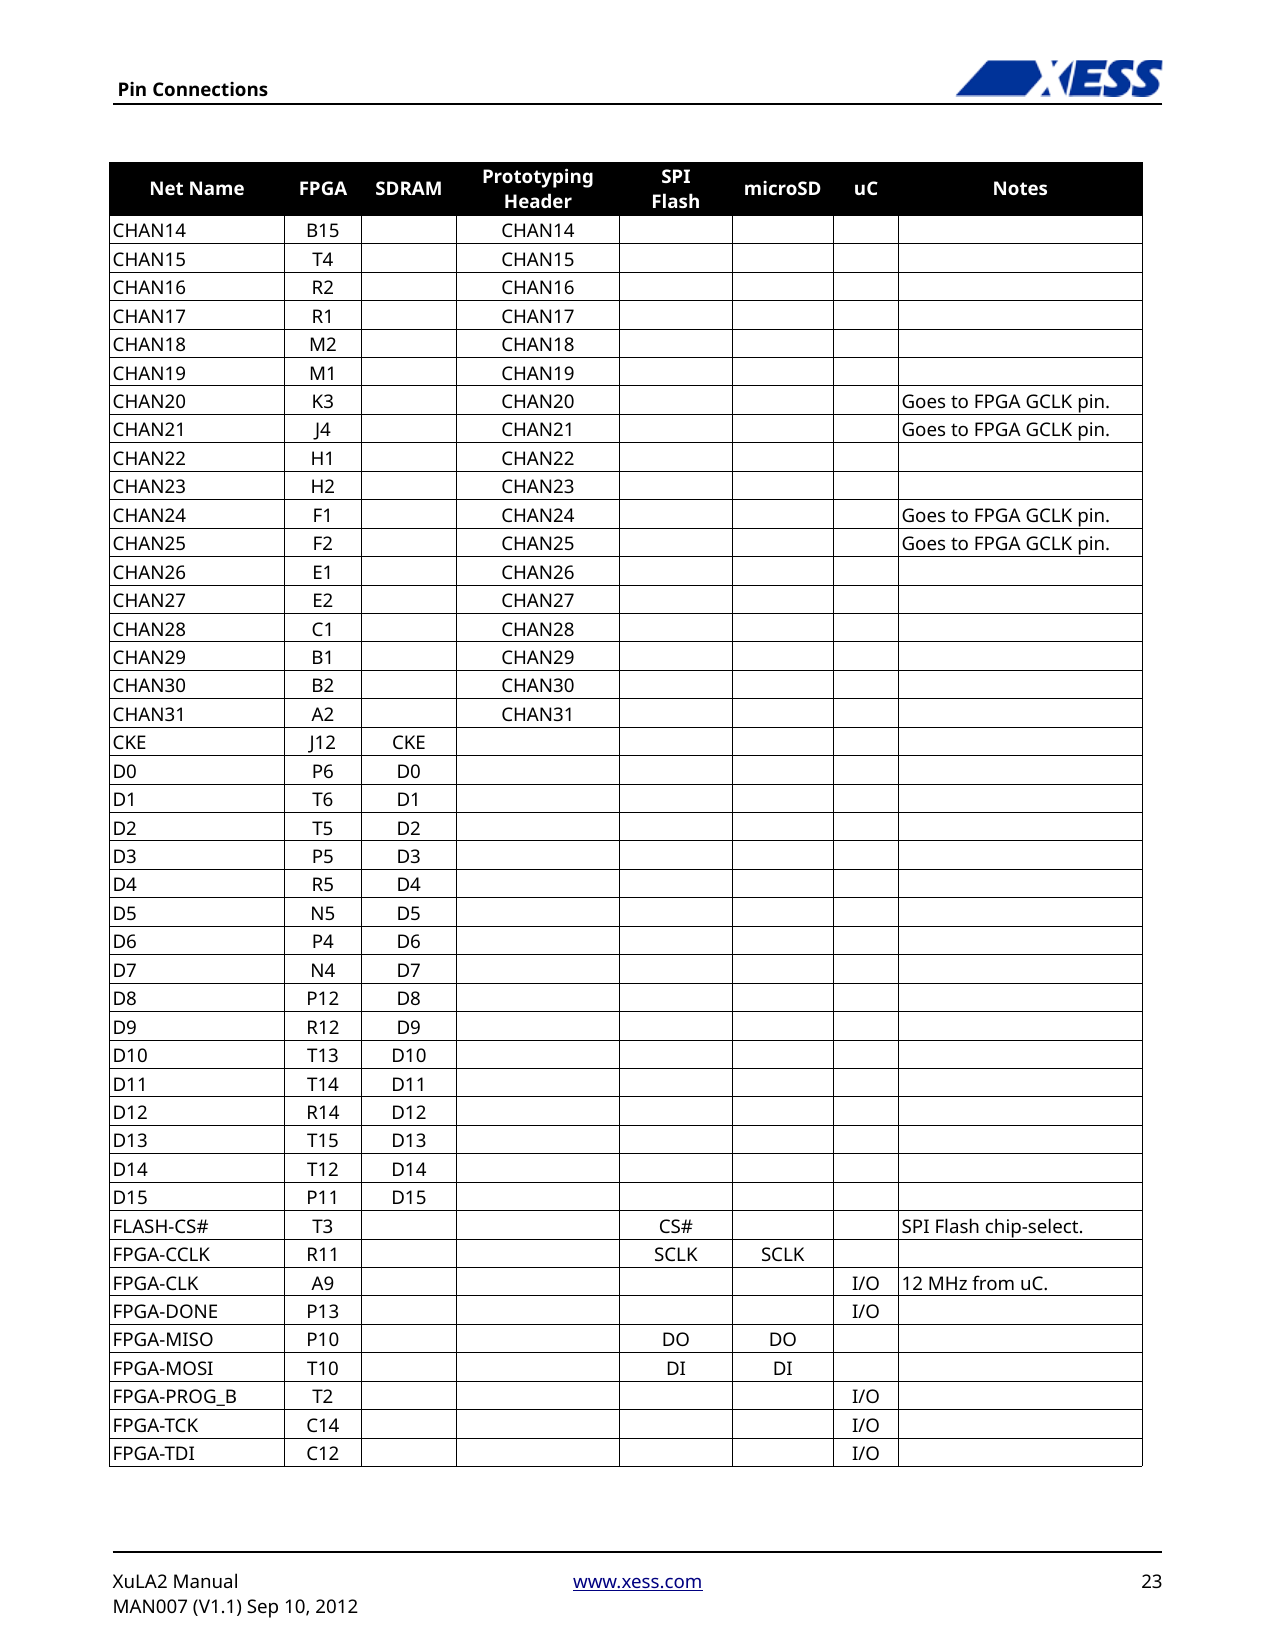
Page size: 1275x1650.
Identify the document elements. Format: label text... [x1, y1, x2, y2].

table_cell T15 [285, 1126, 361, 1153]
table_cell [620, 1097, 732, 1125]
table_cell [899, 614, 1142, 641]
table_cell [834, 1240, 898, 1267]
table_cell [899, 1183, 1142, 1210]
table_cell FPGA-DONE [110, 1296, 284, 1324]
table_cell [457, 1439, 619, 1466]
table_cell [457, 813, 619, 840]
table_cell CHAN26 [110, 557, 284, 584]
table_cell D1 [110, 785, 284, 812]
table_cell CHAN14 [110, 216, 284, 243]
table_cell FPGA-CLK [110, 1268, 284, 1295]
table_cell [733, 785, 833, 812]
table_cell [362, 1296, 456, 1324]
table_cell C1 [285, 614, 361, 641]
table_cell H2 [285, 472, 361, 499]
table_cell [733, 358, 833, 385]
table_cell [834, 301, 898, 328]
table_cell [362, 614, 456, 641]
table_cell CHAN24 [110, 500, 284, 528]
table_cell [899, 756, 1142, 783]
table_cell D14 [110, 1154, 284, 1182]
table_cell [733, 927, 833, 954]
table_cell [620, 785, 732, 812]
table_cell [834, 927, 898, 954]
table_cell [733, 1296, 833, 1324]
table_cell [362, 301, 456, 328]
table_cell Goes to FPGA GCLK pin. [899, 529, 1142, 556]
table_cell [733, 1041, 833, 1068]
table_cell [620, 1069, 732, 1096]
table_cell CHAN25 [110, 529, 284, 556]
table_cell [457, 1410, 619, 1438]
table_cell H1 [285, 443, 361, 471]
table_cell FLASH-CS# [110, 1211, 284, 1238]
table_cell D11 [362, 1069, 456, 1096]
table_cell CHAN26 [457, 557, 619, 584]
table_cell I/O [834, 1296, 898, 1324]
table_cell D3 [110, 841, 284, 869]
table_cell D8 [110, 984, 284, 1011]
table_cell D7 [110, 955, 284, 983]
table_cell T3 [285, 1211, 361, 1238]
table_cell CHAN16 [457, 273, 619, 300]
table_cell I/O [834, 1410, 898, 1438]
table_cell [620, 671, 732, 698]
table_cell [899, 671, 1142, 698]
table_cell CHAN23 [110, 472, 284, 499]
table_cell [899, 1069, 1142, 1096]
table_cell [620, 1410, 732, 1438]
table_cell CHAN17 [110, 301, 284, 328]
table_cell CHAN30 [457, 671, 619, 698]
table_cell [834, 1183, 898, 1210]
table_cell [834, 330, 898, 357]
table_cell [834, 529, 898, 556]
table_cell [834, 642, 898, 670]
table_cell [620, 415, 732, 442]
table_cell D8 [362, 984, 456, 1011]
table_cell [899, 557, 1142, 584]
table_cell [733, 529, 833, 556]
table_cell [899, 330, 1142, 357]
table_cell [733, 586, 833, 613]
table_cell [457, 1296, 619, 1324]
table_cell D1 [362, 785, 456, 812]
table_cell [733, 301, 833, 328]
table_cell CHAN31 [457, 699, 619, 727]
table_cell [733, 415, 833, 442]
table_cell [457, 1183, 619, 1210]
table_cell C14 [285, 1410, 361, 1438]
table_cell T10 [285, 1353, 361, 1381]
table_cell [620, 756, 732, 783]
table_cell [620, 898, 732, 926]
table_cell D0 [362, 756, 456, 783]
table_cell E1 [285, 557, 361, 584]
table_cell D5 [362, 898, 456, 926]
table_cell [362, 699, 456, 727]
table_cell [362, 443, 456, 471]
table_cell D2 [362, 813, 456, 840]
table_cell [457, 898, 619, 926]
table_cell P12 [285, 984, 361, 1011]
table_cell [834, 1325, 898, 1352]
table_cell [457, 785, 619, 812]
table_cell F2 [285, 529, 361, 556]
table_cell [834, 216, 898, 243]
table_header SDRAM [362, 163, 456, 215]
table_cell [834, 813, 898, 840]
table_cell [899, 1097, 1142, 1125]
table_cell CHAN19 [457, 358, 619, 385]
table_cell Goes to FPGA GCLK pin. [899, 415, 1142, 442]
table_cell T13 [285, 1041, 361, 1068]
table_cell F1 [285, 500, 361, 528]
table_cell CHAN16 [110, 273, 284, 300]
table_cell B2 [285, 671, 361, 698]
table_cell [620, 841, 732, 869]
table_cell [899, 927, 1142, 954]
table_cell [620, 1382, 732, 1409]
table_cell [899, 898, 1142, 926]
table_cell [834, 1041, 898, 1068]
table_cell [362, 529, 456, 556]
table_cell [899, 728, 1142, 755]
table_cell [733, 642, 833, 670]
table_cell CKE [110, 728, 284, 755]
table_cell [733, 699, 833, 727]
table_cell [620, 1126, 732, 1153]
table_cell I/O [834, 1439, 898, 1466]
table_cell D0 [110, 756, 284, 783]
table_cell [620, 1296, 732, 1324]
table_cell CHAN14 [457, 216, 619, 243]
table_cell [899, 1154, 1142, 1182]
table_cell [457, 1268, 619, 1295]
table_cell [899, 1325, 1142, 1352]
table_cell M2 [285, 330, 361, 357]
table_cell CHAN15 [457, 244, 619, 272]
table_cell R12 [285, 1012, 361, 1039]
table_cell CHAN19 [110, 358, 284, 385]
table_cell CHAN27 [457, 586, 619, 613]
table_cell [620, 1439, 732, 1466]
table_cell [834, 841, 898, 869]
table_cell [362, 358, 456, 385]
picture [955, 60, 1163, 97]
table_cell [457, 1154, 619, 1182]
table_cell [457, 870, 619, 897]
table_cell D13 [110, 1126, 284, 1153]
table_cell [362, 1410, 456, 1438]
table_cell [899, 841, 1142, 869]
table_cell R1 [285, 301, 361, 328]
table_cell [733, 1154, 833, 1182]
table_cell SCLK [733, 1240, 833, 1267]
table_cell D10 [110, 1041, 284, 1068]
table_cell [620, 472, 732, 499]
table_cell [457, 1240, 619, 1267]
table_cell DO [620, 1325, 732, 1352]
table_cell CHAN21 [110, 415, 284, 442]
table_cell [733, 898, 833, 926]
table_cell P4 [285, 927, 361, 954]
table_cell [362, 472, 456, 499]
table_cell [457, 1069, 619, 1096]
table_cell CHAN18 [110, 330, 284, 357]
table_cell CHAN20 [457, 386, 619, 414]
table_cell [733, 1183, 833, 1210]
table_cell [620, 1012, 732, 1039]
table_cell [733, 557, 833, 584]
table_cell [733, 1439, 833, 1466]
table_cell [457, 1126, 619, 1153]
table_cell R14 [285, 1097, 361, 1125]
table_cell [899, 1353, 1142, 1381]
table_cell CHAN28 [110, 614, 284, 641]
table_cell D15 [110, 1183, 284, 1210]
table_cell [457, 1012, 619, 1039]
table_cell [834, 415, 898, 442]
table_cell [457, 1325, 619, 1352]
table_cell [834, 358, 898, 385]
table_cell [362, 1353, 456, 1381]
table_cell B1 [285, 642, 361, 670]
table_cell [620, 699, 732, 727]
table_cell D9 [110, 1012, 284, 1039]
table_cell P5 [285, 841, 361, 869]
table_cell [899, 1126, 1142, 1153]
table_cell [457, 1041, 619, 1068]
table_cell [733, 1382, 833, 1409]
table_cell [620, 1041, 732, 1068]
table_cell [457, 756, 619, 783]
table_cell [362, 330, 456, 357]
table_cell D11 [110, 1069, 284, 1096]
table_cell [620, 529, 732, 556]
table_cell [733, 1126, 833, 1153]
table_cell D6 [362, 927, 456, 954]
table_cell DI [733, 1353, 833, 1381]
table_cell [457, 1211, 619, 1238]
table_cell T14 [285, 1069, 361, 1096]
table_cell [457, 984, 619, 1011]
table_cell [834, 1154, 898, 1182]
table_cell P10 [285, 1325, 361, 1352]
table_cell [834, 443, 898, 471]
table_cell DI [620, 1353, 732, 1381]
table_cell CHAN20 [110, 386, 284, 414]
table_cell [733, 1012, 833, 1039]
table_cell [899, 216, 1142, 243]
table_cell [834, 984, 898, 1011]
table_cell [899, 472, 1142, 499]
table_cell [834, 614, 898, 641]
table_cell 12 MHz from uC. [899, 1268, 1142, 1295]
table_cell [899, 358, 1142, 385]
table_cell T5 [285, 813, 361, 840]
table_cell R5 [285, 870, 361, 897]
table_cell [620, 386, 732, 414]
table_cell SCLK [620, 1240, 732, 1267]
table_cell FPGA-PROG_B [110, 1382, 284, 1409]
table_cell [834, 1069, 898, 1096]
table_cell D10 [362, 1041, 456, 1068]
table_cell [733, 1097, 833, 1125]
table_cell [620, 728, 732, 755]
table_cell [899, 1410, 1142, 1438]
table_header Net Name [110, 163, 284, 215]
table_header Notes [899, 163, 1142, 215]
table_cell J4 [285, 415, 361, 442]
table_cell P11 [285, 1183, 361, 1210]
table_cell [834, 244, 898, 272]
table_cell [733, 216, 833, 243]
table_cell [899, 1382, 1142, 1409]
table_header uC [834, 163, 898, 215]
table_cell [899, 1439, 1142, 1466]
table_cell [620, 273, 732, 300]
table_cell [834, 671, 898, 698]
table_cell [733, 273, 833, 300]
table_cell [362, 557, 456, 584]
table_cell [362, 1382, 456, 1409]
table_cell CHAN17 [457, 301, 619, 328]
table_cell [620, 443, 732, 471]
table_cell [733, 756, 833, 783]
table_cell Goes to FPGA GCLK pin. [899, 500, 1142, 528]
table_cell [899, 870, 1142, 897]
table_cell [899, 1240, 1142, 1267]
table_cell [620, 586, 732, 613]
table_cell [457, 841, 619, 869]
table_cell [457, 1097, 619, 1125]
table_header SPI Flash [620, 163, 732, 215]
table_cell [834, 586, 898, 613]
table_cell [620, 330, 732, 357]
table_cell D13 [362, 1126, 456, 1153]
table_cell [362, 244, 456, 272]
table_cell [834, 1211, 898, 1238]
table_cell [834, 500, 898, 528]
table_cell [362, 415, 456, 442]
table_cell [899, 586, 1142, 613]
table_cell [362, 1211, 456, 1238]
table_cell [834, 273, 898, 300]
table_cell D4 [110, 870, 284, 897]
table_cell [620, 642, 732, 670]
table_cell [733, 500, 833, 528]
table_cell Goes to FPGA GCLK pin. [899, 386, 1142, 414]
table_cell CHAN25 [457, 529, 619, 556]
table_cell CHAN22 [457, 443, 619, 471]
table_cell [362, 273, 456, 300]
table_cell FPGA-MOSI [110, 1353, 284, 1381]
table_cell [620, 500, 732, 528]
table_cell [733, 472, 833, 499]
table_cell D5 [110, 898, 284, 926]
table_cell [620, 1268, 732, 1295]
table_cell CHAN24 [457, 500, 619, 528]
table_cell [620, 557, 732, 584]
table_cell [620, 955, 732, 983]
table_cell [899, 984, 1142, 1011]
table_cell [733, 813, 833, 840]
table_cell D12 [110, 1097, 284, 1125]
table_cell [362, 1268, 456, 1295]
table_cell [733, 671, 833, 698]
table_cell FPGA-CCLK [110, 1240, 284, 1267]
table_cell [457, 1353, 619, 1381]
table_cell [899, 1296, 1142, 1324]
table_cell D6 [110, 927, 284, 954]
table_cell K3 [285, 386, 361, 414]
table_cell [620, 1154, 732, 1182]
table_cell CHAN15 [110, 244, 284, 272]
table_cell [362, 386, 456, 414]
table_cell [834, 898, 898, 926]
table_cell [733, 841, 833, 869]
table_cell [362, 216, 456, 243]
table_cell [620, 244, 732, 272]
table_cell A9 [285, 1268, 361, 1295]
table_cell FPGA-MISO [110, 1325, 284, 1352]
table_cell [733, 870, 833, 897]
table_cell [362, 586, 456, 613]
table_cell P13 [285, 1296, 361, 1324]
table_cell [620, 984, 732, 1011]
table_cell [733, 1268, 833, 1295]
table_cell R2 [285, 273, 361, 300]
table_cell [899, 1012, 1142, 1039]
table_cell D4 [362, 870, 456, 897]
table_cell CS# [620, 1211, 732, 1238]
table_cell [620, 301, 732, 328]
table_cell [733, 955, 833, 983]
table_cell T2 [285, 1382, 361, 1409]
table_cell CHAN30 [110, 671, 284, 698]
table_cell [362, 500, 456, 528]
table_header Prototyping Header [457, 163, 619, 215]
table_cell [899, 642, 1142, 670]
table_cell [899, 813, 1142, 840]
table_cell [620, 358, 732, 385]
table_header microSD [733, 163, 833, 215]
table_cell CHAN29 [110, 642, 284, 670]
table_cell DO [733, 1325, 833, 1352]
table_cell FPGA-TCK [110, 1410, 284, 1438]
table_cell [834, 785, 898, 812]
table_cell [834, 870, 898, 897]
table_cell CKE [362, 728, 456, 755]
table_cell [899, 699, 1142, 727]
table_cell I/O [834, 1382, 898, 1409]
table_cell [733, 1069, 833, 1096]
table_cell CHAN31 [110, 699, 284, 727]
table_cell T6 [285, 785, 361, 812]
table_cell [899, 955, 1142, 983]
table_cell [834, 1353, 898, 1381]
table_cell CHAN21 [457, 415, 619, 442]
table_cell [457, 955, 619, 983]
table_cell FPGA-TDI [110, 1439, 284, 1466]
table_cell [733, 386, 833, 414]
table_cell [733, 1211, 833, 1238]
table_cell CHAN18 [457, 330, 619, 357]
table_header FPGA [285, 163, 361, 215]
table_cell [620, 813, 732, 840]
table_cell A2 [285, 699, 361, 727]
table_cell D7 [362, 955, 456, 983]
table_cell I/O [834, 1268, 898, 1295]
table_cell C12 [285, 1439, 361, 1466]
table_cell [733, 984, 833, 1011]
table_cell [899, 785, 1142, 812]
table_cell T4 [285, 244, 361, 272]
table_cell [620, 1183, 732, 1210]
table_cell N4 [285, 955, 361, 983]
table_cell D2 [110, 813, 284, 840]
table_cell E2 [285, 586, 361, 613]
table_cell SPI Flash chip-select. [899, 1211, 1142, 1238]
table_cell [899, 244, 1142, 272]
table_cell [733, 1410, 833, 1438]
table_cell [834, 386, 898, 414]
table_cell [899, 301, 1142, 328]
table_cell D9 [362, 1012, 456, 1039]
table_cell [834, 472, 898, 499]
table_cell D14 [362, 1154, 456, 1182]
table_cell [620, 614, 732, 641]
table_cell [620, 927, 732, 954]
table_cell [362, 671, 456, 698]
table_cell [834, 728, 898, 755]
table_cell T12 [285, 1154, 361, 1182]
table_cell [899, 1041, 1142, 1068]
table_cell [834, 1012, 898, 1039]
table_cell [834, 955, 898, 983]
table_cell [834, 756, 898, 783]
table_cell [834, 557, 898, 584]
table_cell N5 [285, 898, 361, 926]
table_cell [362, 642, 456, 670]
table_cell [733, 443, 833, 471]
table_cell [362, 1325, 456, 1352]
table_cell CHAN27 [110, 586, 284, 613]
table_cell CHAN28 [457, 614, 619, 641]
table_cell [899, 443, 1142, 471]
table_cell [834, 1097, 898, 1125]
table_cell [834, 699, 898, 727]
table_cell [457, 728, 619, 755]
table_cell P6 [285, 756, 361, 783]
table_cell [733, 614, 833, 641]
table_cell B15 [285, 216, 361, 243]
table_cell [620, 870, 732, 897]
table_cell CHAN29 [457, 642, 619, 670]
table_cell [834, 1126, 898, 1153]
table_cell CHAN23 [457, 472, 619, 499]
table_cell D3 [362, 841, 456, 869]
table_cell [457, 927, 619, 954]
table_cell [362, 1240, 456, 1267]
table_cell R11 [285, 1240, 361, 1267]
table_cell [733, 330, 833, 357]
table_cell [899, 273, 1142, 300]
table_cell D12 [362, 1097, 456, 1125]
table_cell [457, 1382, 619, 1409]
table_cell [620, 216, 732, 243]
table_cell [733, 728, 833, 755]
table_cell CHAN22 [110, 443, 284, 471]
table_cell [362, 1439, 456, 1466]
table_cell J12 [285, 728, 361, 755]
table_cell M1 [285, 358, 361, 385]
table_cell D15 [362, 1183, 456, 1210]
table_cell [733, 244, 833, 272]
